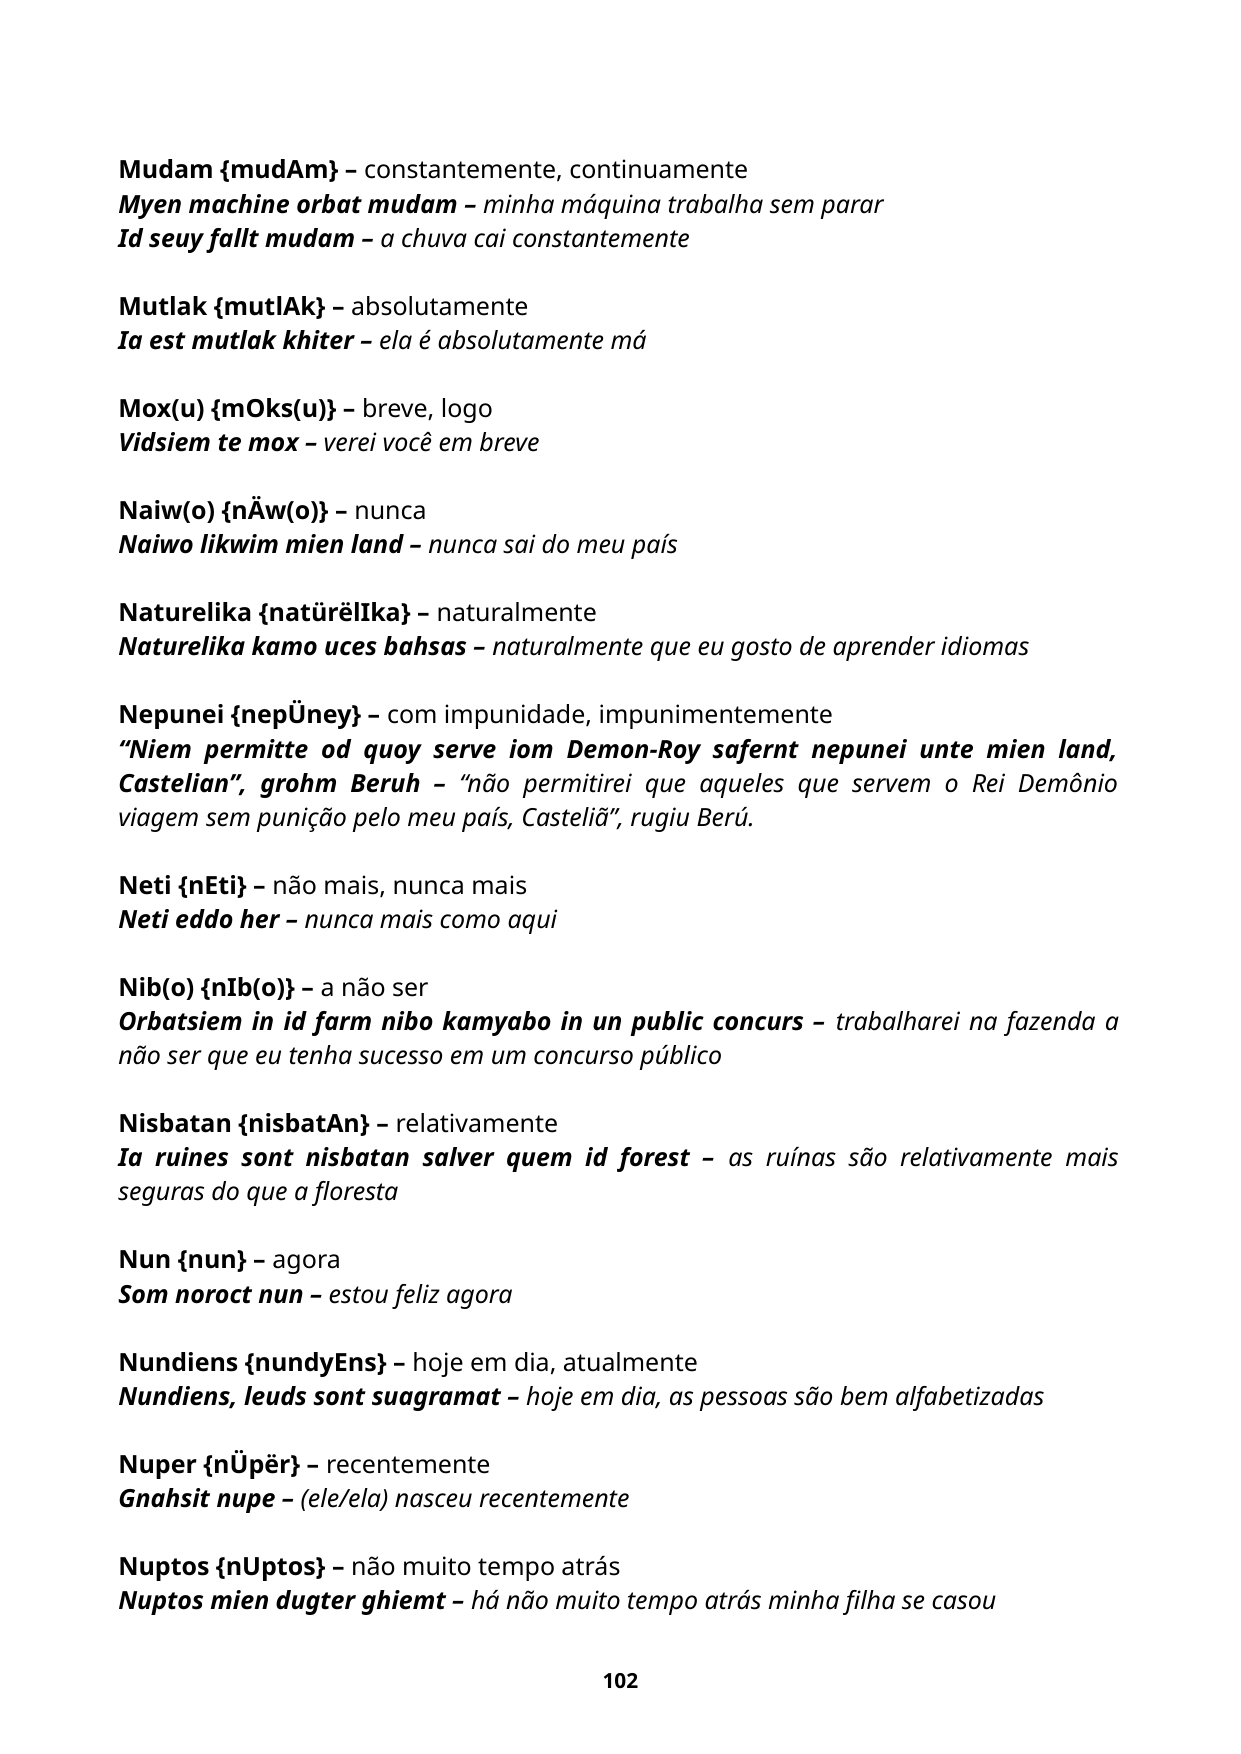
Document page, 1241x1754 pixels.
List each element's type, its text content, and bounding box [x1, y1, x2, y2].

text Nib(o) {nIb(o)} – a não ser [118, 970, 1122, 1004]
text Vidsiem te mox – verei você em breve [118, 425, 1122, 459]
text Mox(u) {mOks(u)} – breve, logo [118, 391, 1122, 425]
text Naturelika {natürëlIka} – naturalmente [118, 595, 1122, 629]
text Nuptos mien dugter ghiemt – há não muito tempo atrás minha filha se casou [118, 1583, 1122, 1617]
text Nun {nun} – agora [118, 1242, 1122, 1276]
text Ia ruines sont nisbatan salver quem id forest – as ruínas são relativamente mais seguras do que a floresta [118, 1140, 1122, 1208]
text Naiwo likwim mien land – nunca sai do meu país [118, 527, 1122, 561]
text Naturelika kamo uces bahsas – naturalmente que eu gosto de aprender idiomas [118, 629, 1122, 663]
text Nundiens, leuds sont suagramat – hoje em dia, as pessoas são bem alfabetizadas [118, 1378, 1122, 1412]
text Naiw(o) {nÄw(o)} – nunca [118, 493, 1122, 527]
text Mutlak {mutlAk} – absolutamente [118, 288, 1122, 322]
text Id seuy fallt mudam – a chuva cai constantemente [118, 220, 1122, 254]
text Neti {nEti} – não mais, nunca mais [118, 867, 1122, 902]
text Nepunei {nepÜney} – com impunidade, impunimentemente [118, 697, 1122, 731]
text Myen machine orbat mudam – minha máquina trabalha sem parar [118, 186, 1122, 220]
text Neti eddo her – nunca mais como aqui [118, 902, 1122, 936]
text Nuper {nÜpër} – recentemente [118, 1447, 1122, 1481]
text Nuptos {nUptos} – não muito tempo atrás [118, 1549, 1122, 1583]
text Nundiens {nundyEns} – hoje em dia, atualmente [118, 1344, 1122, 1378]
text Ia est mutlak khiter – ela é absolutamente má [118, 322, 1122, 357]
text “Niem permitte od quoy serve iom Demon-Roy safernt nepunei unte mien land, Castelian”, grohm Beruh – “não permitirei que aqueles que servem o Rei Demônio viagem sem punição pelo meu país, Casteliã”, rugiu Berú. [118, 731, 1122, 833]
text Orbatsiem in id farm nibo kamyabo in un public concurs – trabalharei na fazenda a não ser que eu tenha sucesso em um concurso público [118, 1004, 1122, 1072]
text Gnahsit nupe – (ele/ela) nasceu recentemente [118, 1481, 1122, 1515]
text Nisbatan {nisbatAn} – relativamente [118, 1106, 1122, 1140]
text Som noroct nun – estou feliz agora [118, 1276, 1122, 1310]
text Mudam {mudAm} – constantemente, continuamente [118, 152, 1122, 186]
